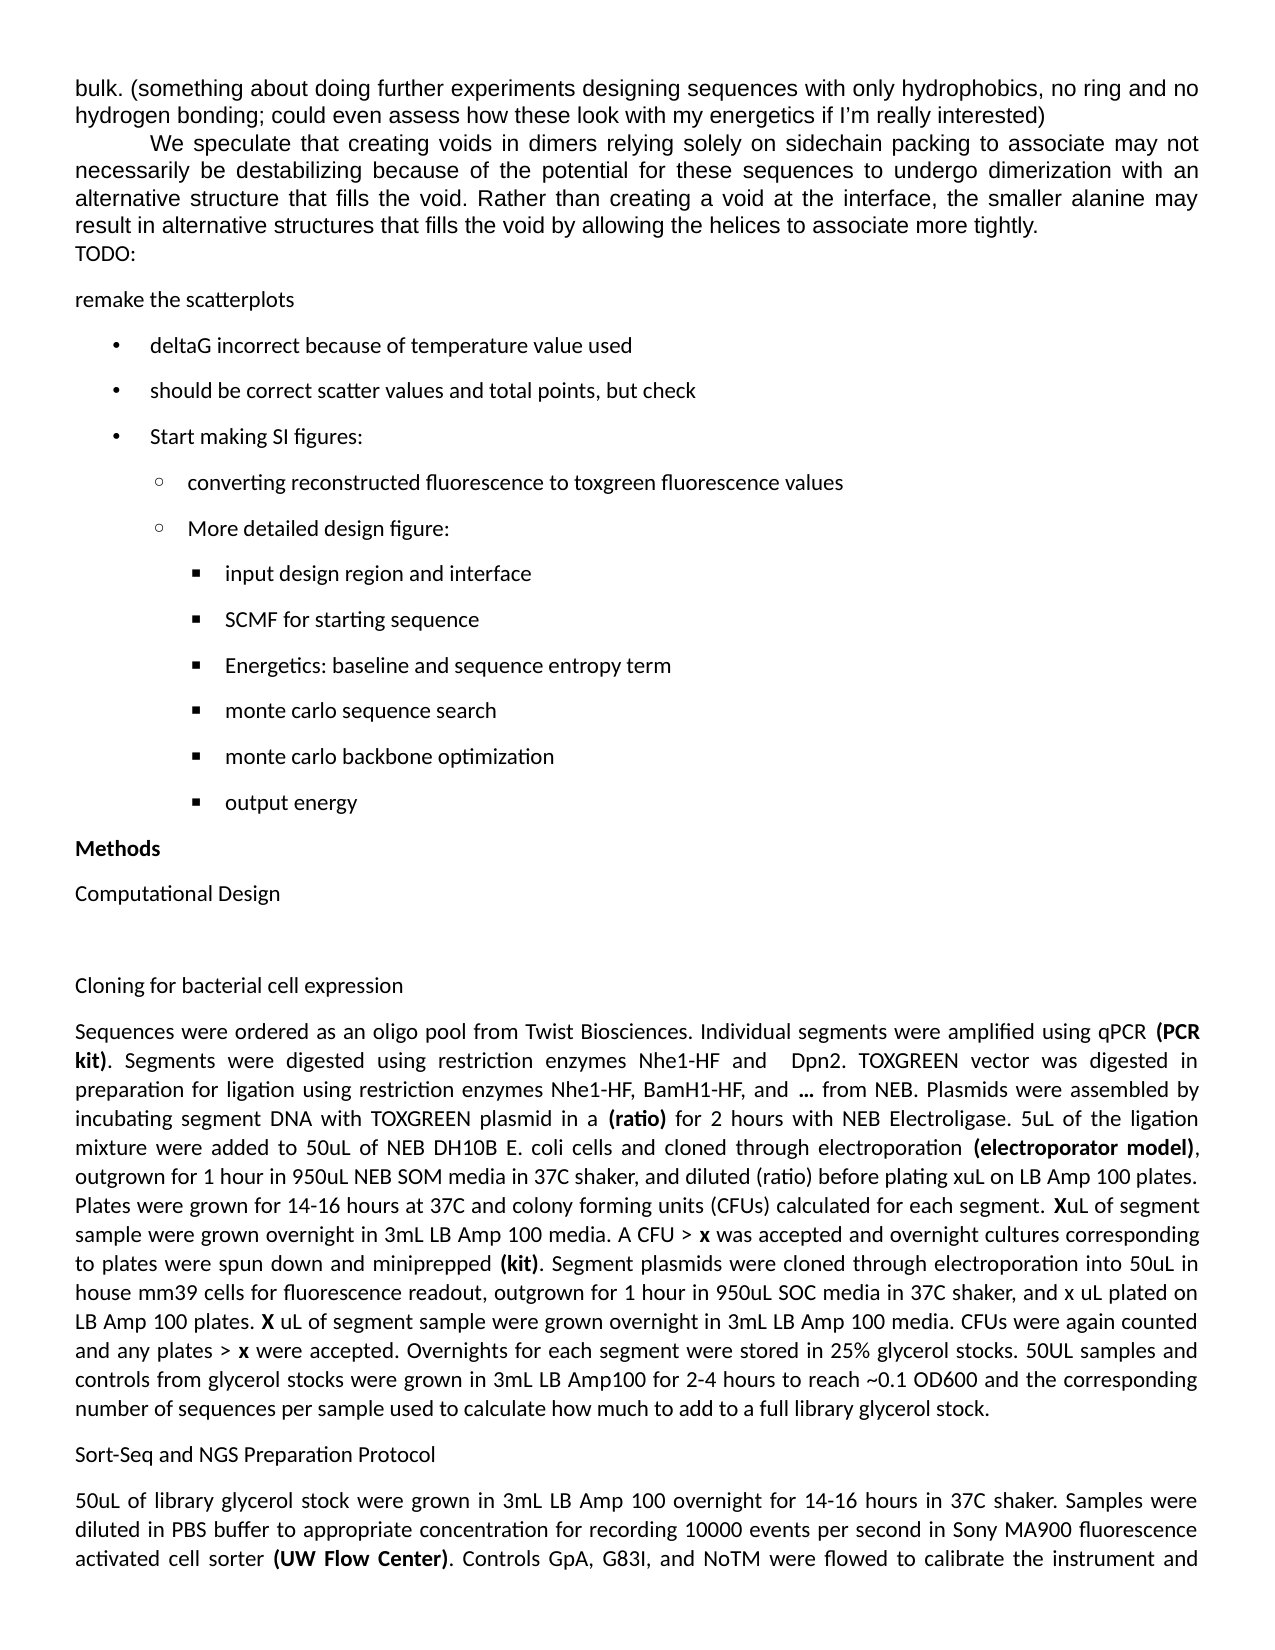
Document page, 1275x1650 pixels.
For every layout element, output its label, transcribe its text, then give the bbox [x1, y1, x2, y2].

list SCMF for starting sequence [187, 605, 1200, 633]
text Sort-Seq and NGS Preparation Protocol [75, 1440, 1200, 1468]
list Energetics: baseline and sequence entropy term [187, 651, 1200, 679]
text Methods [75, 834, 1200, 862]
list output energy [187, 788, 1200, 816]
text Computational Design [75, 879, 1200, 908]
text bulk. (something about doing further experiments designing sequences with only hydrophobics, no ring and no hydrogen bonding; could even assess how these look with my energetics if I’m really interested) [75, 75, 1200, 129]
list monte carlo backbone optimization [187, 742, 1200, 770]
text We speculate that creating voids in dimers relying solely on sidechain packing to associate may not necessarily be destabilizing because of the potential for these sequences to undergo dimerization with an alternative structure that fills the void. Rather than creating a void at the interface, the smaller alanine may result in alternative structures that fills the void by allowing the helices to associate more tightly. [75, 130, 1200, 238]
list More detailed design figure: [150, 514, 1200, 542]
list input design region and interface [187, 559, 1200, 587]
list should be correct scatter values and total points, but check [112, 377, 1200, 404]
list Start making SI figures: [112, 422, 1200, 450]
text Sequences were ordered as an oligo pool from Twist Biosciences. Individual segments were amplified using qPCR (PCR kit). Segments were digested using restriction enzymes Nhe1-HF and Dpn2. TOXGREEN vector was digested in preparation for ligation using restriction enzymes Nhe1-HF, BamH1-HF, and … from NEB. Plasmids were assembled by incubating segment DNA with TOXGREEN plasmid in a (ratio) for 2 hours with NEB Electroligase. 5uL of the ligation mixture were added to 50uL of NEB DH10B E. coli cells and cloned through electroporation (electroporator model), outgrown for 1 hour in 950uL NEB SOM media in 37C shaker, and diluted (ratio) before plating xuL on LB Amp 100 plates. Plates were grown for 14-16 hours at 37C and colony forming units (CFUs) calculated for each segment. XuL of segment sample were grown overnight in 3mL LB Amp 100 media. A CFU > x was accepted and overnight cultures corresponding to plates were spun down and miniprepped (kit). Segment plasmids were cloned through electroporation into 50uL in house mm39 cells for fluorescence readout, outgrown for 1 hour in 950uL SOC media in 37C shaker, and x uL plated on LB Amp 100 plates. X uL of segment sample were grown overnight in 3mL LB Amp 100 media. CFUs were again counted and any plates > x were accepted. Overnights for each segment were stored in 25% glycerol stocks. 50UL samples and controls from glycerol stocks were grown in 3mL LB Amp100 for 2-4 hours to reach ~0.1 OD600 and the corresponding number of sequences per sample used to calculate how much to add to a full library glycerol stock. [75, 1017, 1200, 1423]
text TODO: [75, 239, 1200, 267]
text Cloning for bacterial cell expression [75, 971, 1200, 999]
list deltaG incorrect because of temperature value used [112, 331, 1200, 359]
text remake the scatterplots [75, 285, 1200, 313]
text 50uL of library glycerol stock were grown in 3mL LB Amp 100 overnight for 14-16 hours in 37C shaker. Samples were diluted in PBS buffer to appropriate concentration for recording 10000 events per second in Sony MA900 fluorescence activated cell sorter (UW Flow Center). Controls GpA, G83I, and NoTM were flowed to calibrate the instrument and [75, 1486, 1200, 1572]
list monte carlo sequence search [187, 697, 1200, 725]
list converting reconstructed fluorescence to toxgreen fluorescence values [150, 468, 1200, 496]
